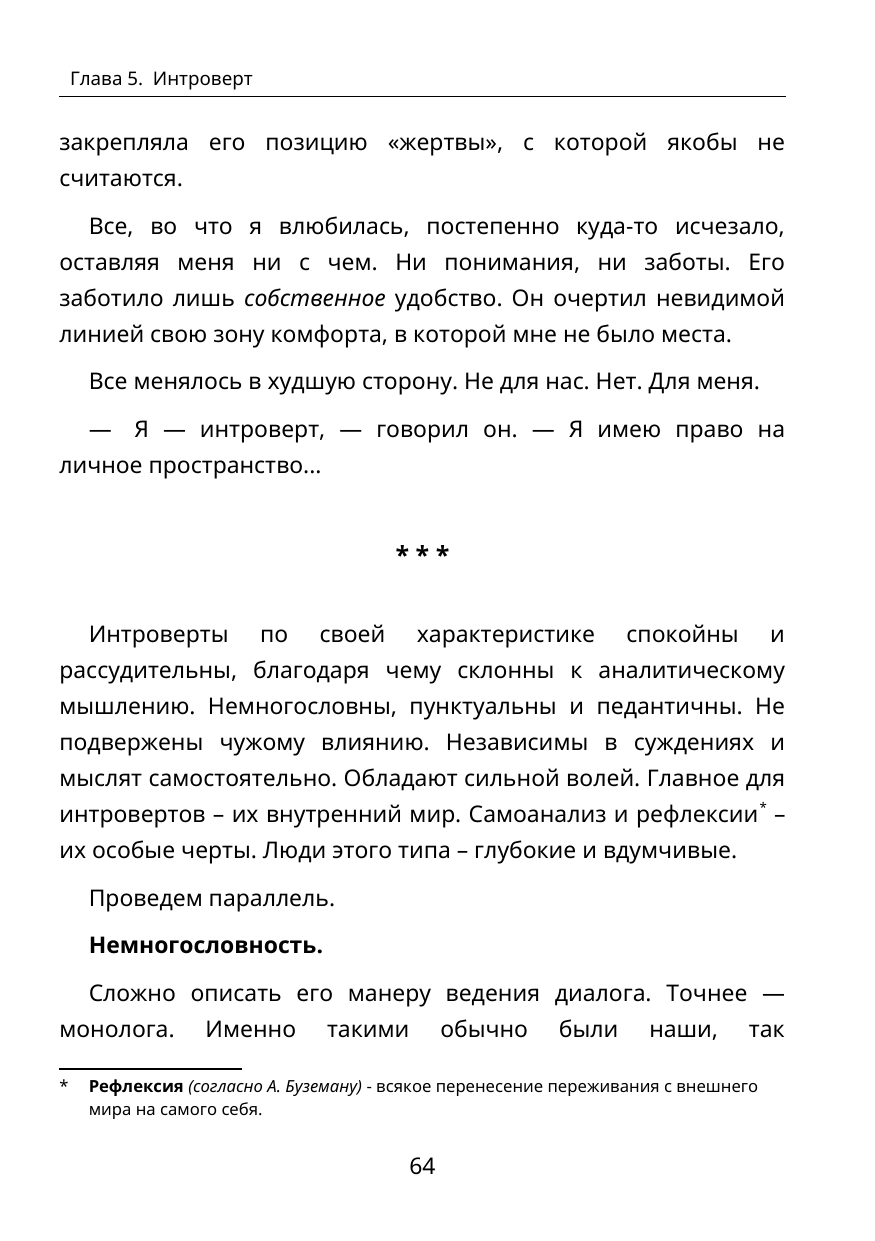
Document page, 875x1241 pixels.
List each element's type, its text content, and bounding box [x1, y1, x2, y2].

text Все, во что я влюбилась, постепенно куда-то исчезало, оставляя меня ни с чем. Ни понимания, ни заботы. Его заботило лишь собственное удобство. Он очертил невидимой линией свою зону комфорта, в которой мне не было места. [59, 210, 786, 349]
text Интроверты по своей характеристике спокойны и рассудительны, благодаря чему склонны к аналитическому мышлению. Немногословны, пунктуальны и педантичны. Не подвержены чужому влиянию. Независимы в суждениях и мыслят самостоятельно. Обладают сильной волей. Главное для интровертов – их внутренний мир. Самоанализ и рефлексии – их особые черты. Люди этого типа – глубокие и вдумчивые. [59, 618, 786, 865]
subtitle * * * [59, 538, 786, 572]
text Все менялось в худшую сторону. Не для нас. Нет. Для меня. [59, 365, 786, 396]
text Немногословность. [59, 929, 786, 961]
text Сложно описать его манеру ведения диалога. Точнее — монолога. Именно такими обычно были наши, так [59, 977, 786, 1044]
text закрепляла его позицию «жертвы», с которой якобы не считаются. [59, 126, 786, 193]
text Рефлексия (согласно А. Буземану) - всякое перенесение переживания с внешнего мира на самого себя. [59, 1075, 786, 1120]
list Я — интроверт, — говорил он. — Я имею право на личное пространство... [59, 413, 786, 480]
text Проведем параллель. [59, 882, 786, 913]
